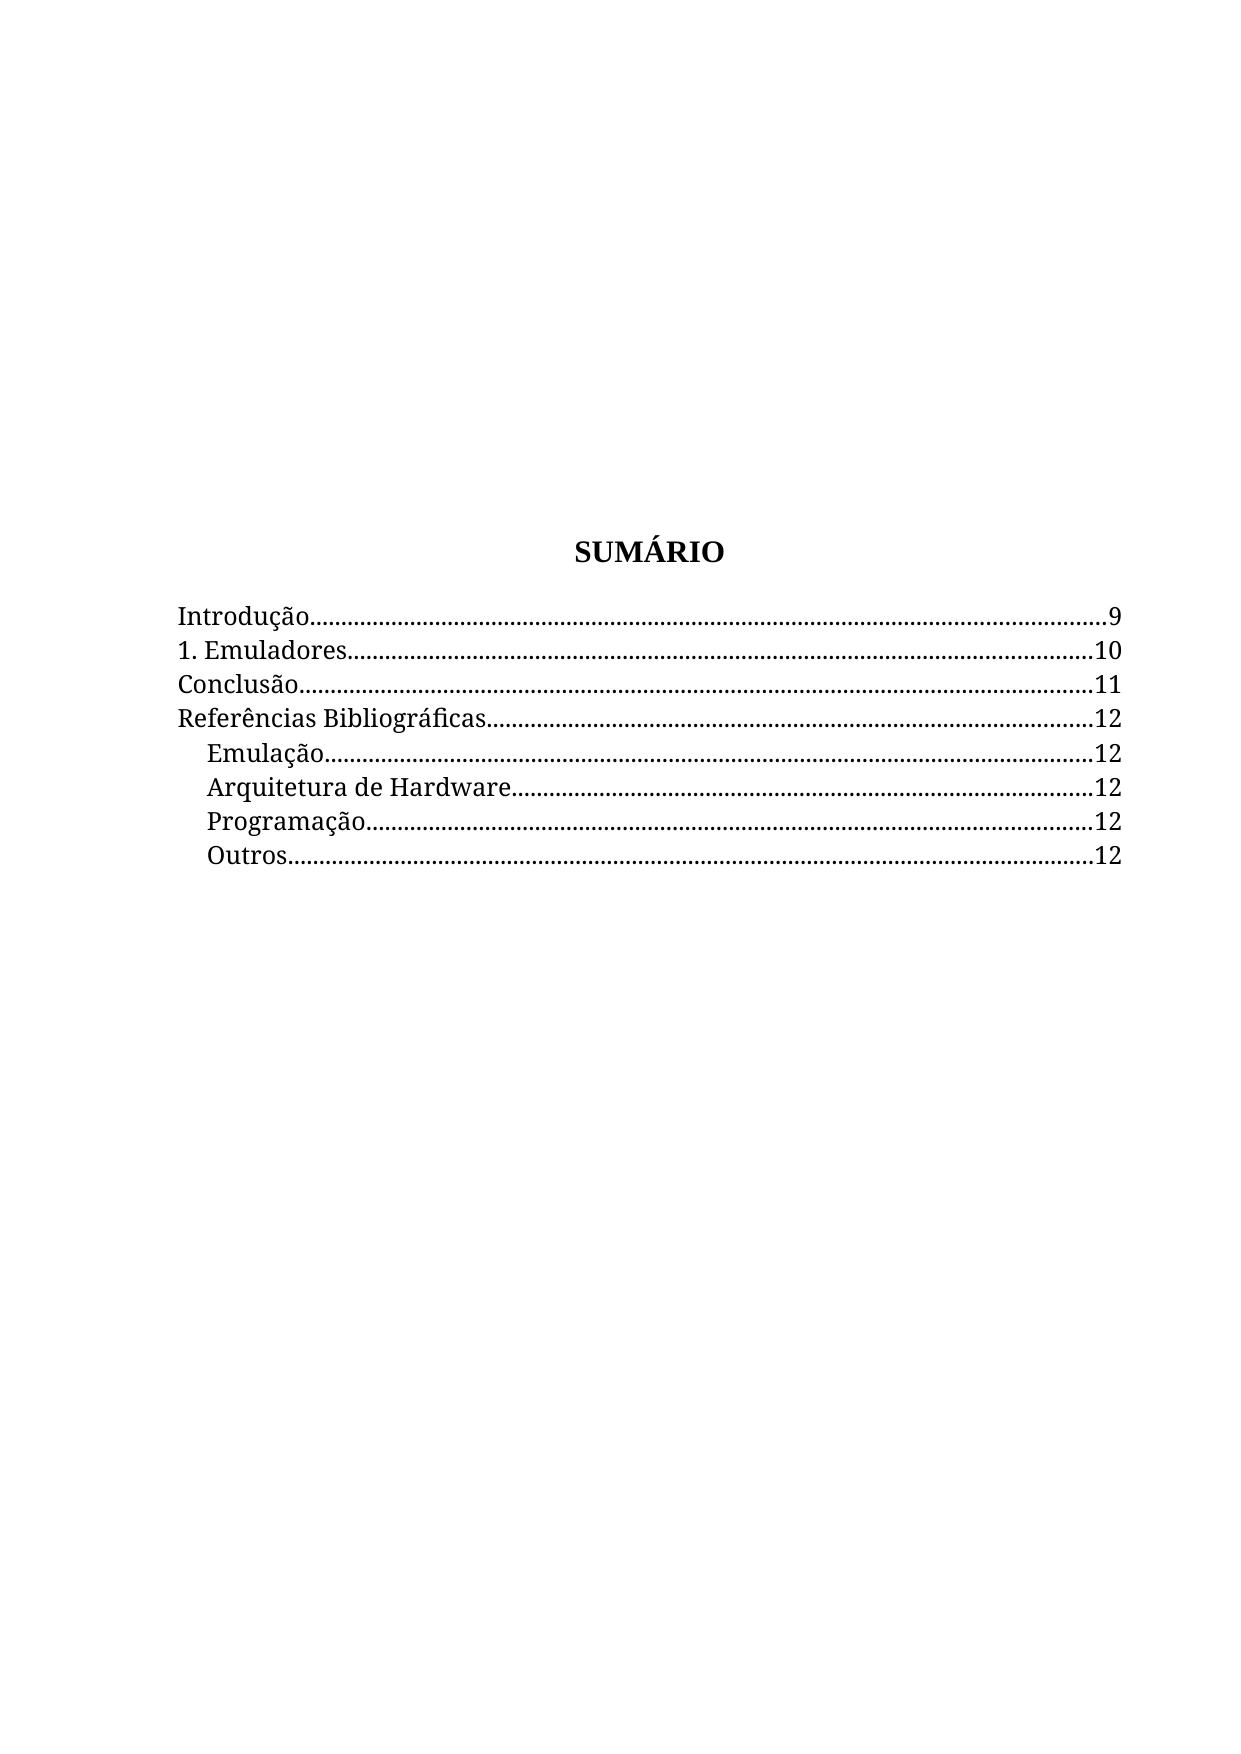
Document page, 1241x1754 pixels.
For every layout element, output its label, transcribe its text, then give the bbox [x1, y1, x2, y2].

text 1. Emuladores 10 [177, 633, 1122, 667]
subtitle SUMÁRIO [177, 535, 1122, 569]
text Referências Bibliográficas 12 [177, 701, 1122, 735]
text Emulação 12 [207, 735, 1122, 769]
text Programação 12 [207, 803, 1122, 837]
text Arquitetura de Hardware 12 [207, 769, 1122, 803]
text Outros 12 [207, 837, 1122, 871]
text Introdução 9 [177, 599, 1122, 633]
text Conclusão 11 [177, 667, 1122, 701]
